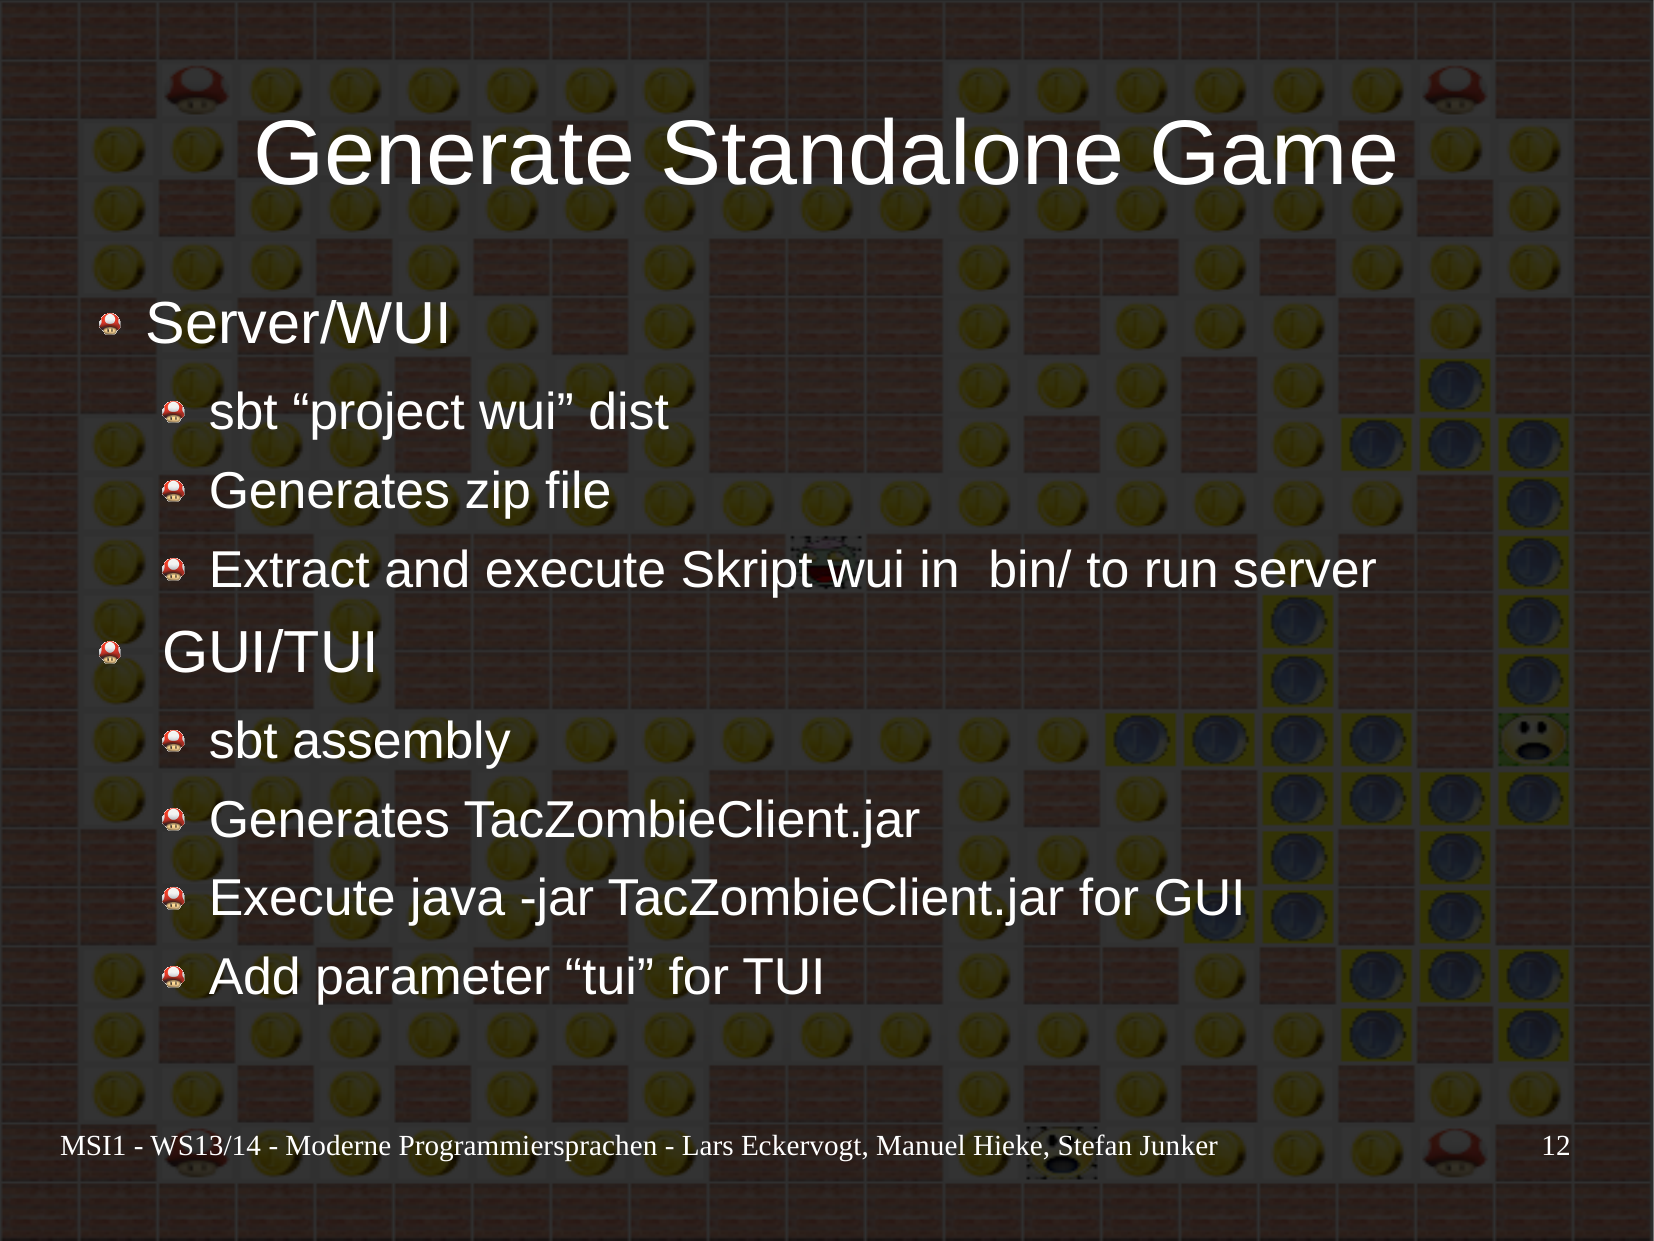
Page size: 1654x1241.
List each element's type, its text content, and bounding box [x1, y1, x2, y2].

picture [0, 0, 1654, 1241]
title Generate Standalone Game [82, 49, 1571, 257]
list Server/WUI sbt “project wui” dist Generates zip file Extract and execute Skript wui in bin/ to run server GUI/TUI sbt assembly Generates TacZombieClient.jar Execute java -jar TacZombieClient.jar for GUI Add parameter “tui” for TUI [82, 290, 1571, 1010]
